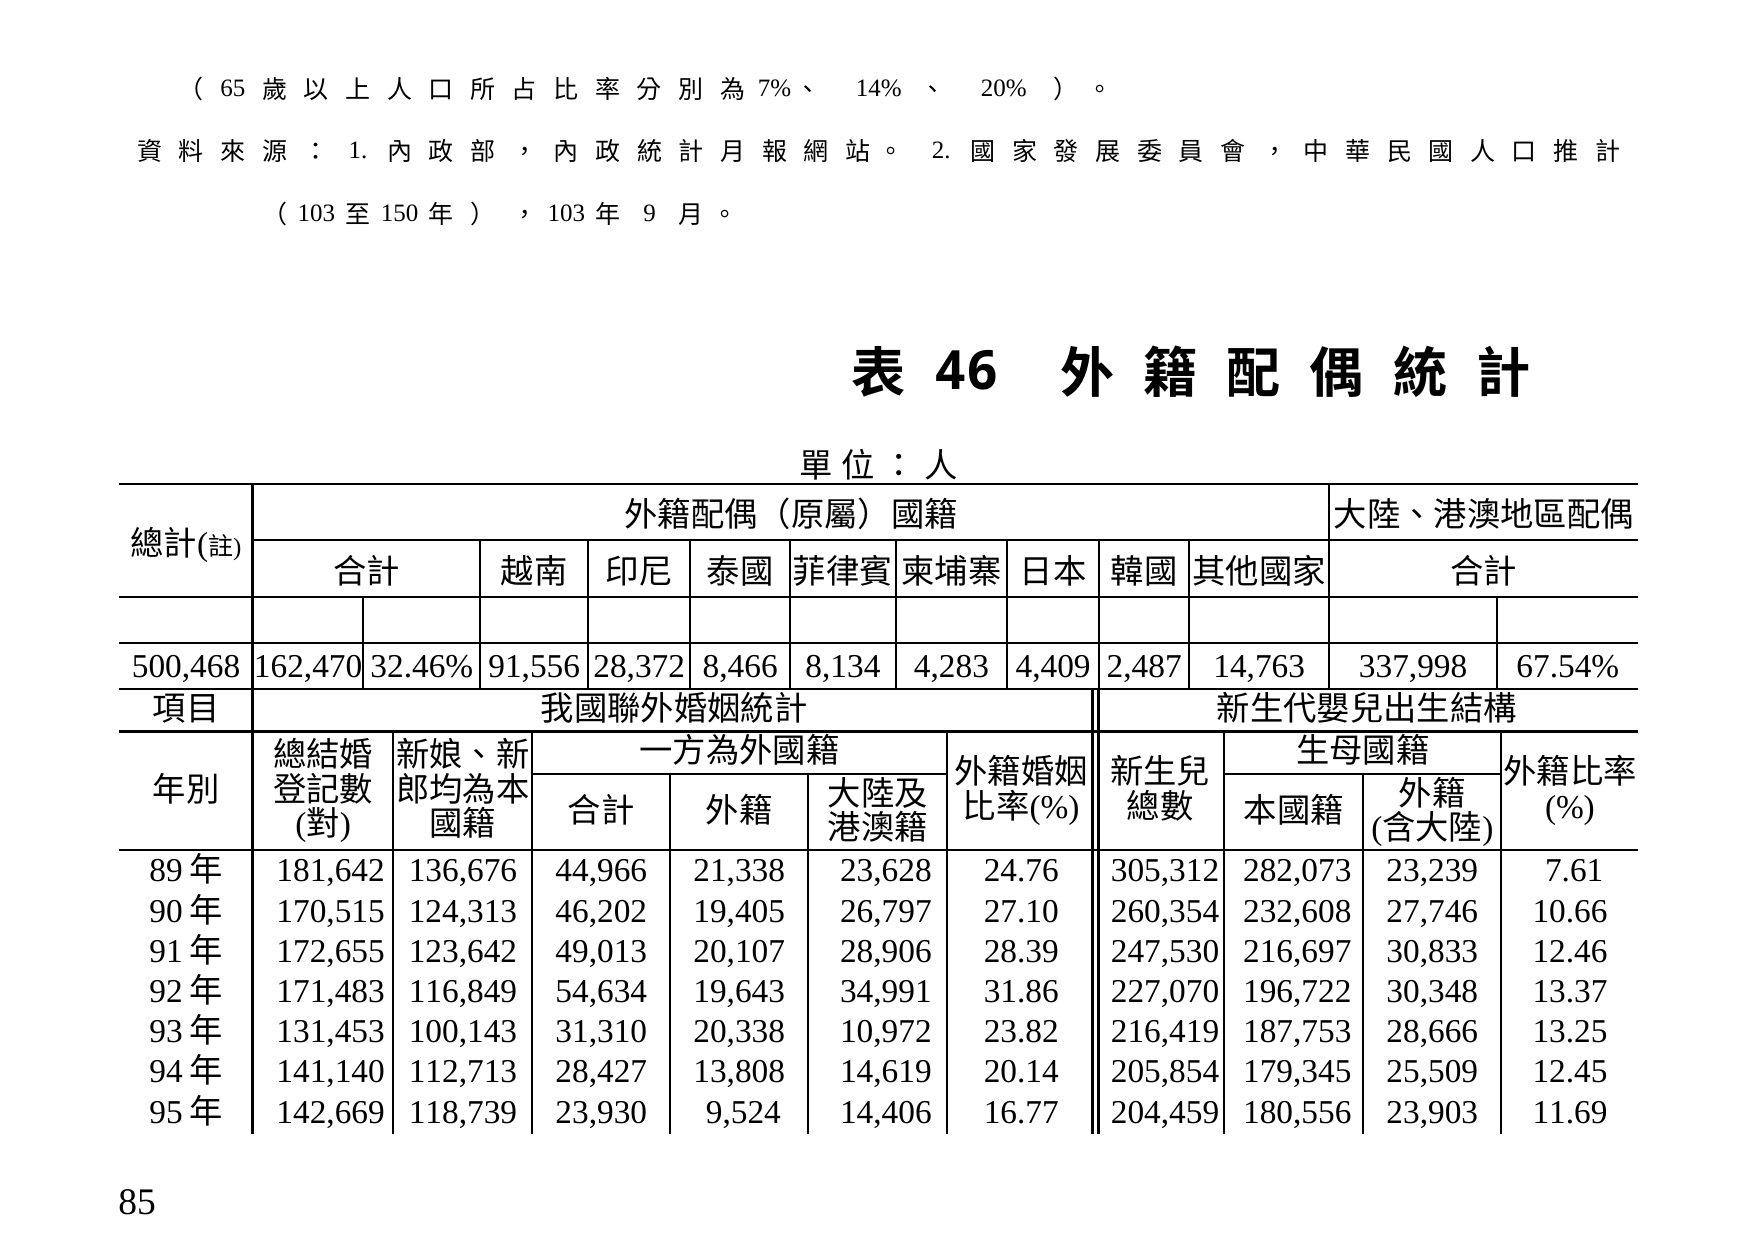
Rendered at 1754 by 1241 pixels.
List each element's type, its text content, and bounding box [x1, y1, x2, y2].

table_cell 9,524 [671, 1093, 807, 1134]
table_cell 11.69 [1502, 1093, 1638, 1134]
table_cell 91年 [119, 932, 251, 972]
table_cell 7.61 [1502, 851, 1638, 892]
table_cell 91,556 [481, 644, 587, 688]
table_cell [1100, 598, 1188, 642]
table_cell 合計 [1330, 541, 1638, 596]
table_cell 44,966 [533, 851, 669, 892]
text 資料來源：1.內政部，內政統計月報網站。2.國家發展委員會，中華民國人口推計（103至150年），103年9月。 [128, 108, 1628, 233]
table_cell 項目 [119, 690, 251, 730]
table_cell 89年 [119, 851, 251, 892]
table_cell 外籍 (含大陸) [1364, 775, 1500, 849]
table_cell 越南 [481, 541, 587, 596]
table_cell 112,713 [394, 1053, 531, 1093]
table_cell 170,515 [254, 892, 392, 932]
table_cell 合計 [533, 775, 669, 849]
table_cell 31,310 [533, 1012, 669, 1052]
table_cell 我國聯外婚姻統計 [254, 690, 1091, 730]
text （65歲以上人口所占比率分別為7%、14%、20%）。 [128, 46, 1628, 108]
table_cell 337,998 [1330, 644, 1496, 688]
table_cell [119, 598, 251, 642]
table_cell [897, 598, 1006, 642]
table_cell 25,509 [1364, 1053, 1500, 1093]
table_cell 10.66 [1502, 892, 1638, 932]
table_cell 32.46% [364, 644, 479, 688]
table_cell 13,808 [671, 1053, 807, 1093]
table_cell 23,903 [1364, 1093, 1500, 1134]
table_cell 外籍婚姻 比率(%) [948, 733, 1091, 849]
table_cell 26,797 [809, 892, 946, 932]
table_cell 282,073 [1225, 851, 1362, 892]
table_cell 216,697 [1225, 932, 1362, 972]
table_cell 20,107 [671, 932, 807, 972]
table_cell 10,972 [809, 1012, 946, 1052]
table_cell 日本 [1008, 541, 1098, 596]
table_cell 外籍 [671, 775, 807, 849]
table_cell 54,634 [533, 972, 669, 1012]
table_cell 韓國 [1100, 541, 1188, 596]
table_cell 46,202 [533, 892, 669, 932]
table_cell 131,453 [254, 1012, 392, 1052]
table_cell 27,746 [1364, 892, 1500, 932]
table_cell 20.14 [948, 1053, 1091, 1093]
table_cell 本國籍 [1225, 775, 1362, 849]
table_cell 12.45 [1502, 1053, 1638, 1093]
table_cell 總結婚 登記數 (對) [254, 733, 392, 849]
table_header 總計(註) [119, 485, 251, 596]
table_cell 年別 [119, 733, 251, 849]
table_cell 28,427 [533, 1053, 669, 1093]
table_cell 外籍比率(%) [1502, 733, 1638, 849]
text 表46 外籍配偶統計 單位：人 [128, 296, 1628, 483]
table_cell 123,642 [394, 932, 531, 972]
table_cell [481, 598, 587, 642]
table_cell 181,642 [254, 851, 392, 892]
table_cell 28,906 [809, 932, 946, 972]
table_cell 500,468 [119, 644, 251, 688]
table_cell 8,134 [791, 644, 895, 688]
table_cell 菲律賓 [791, 541, 895, 596]
table_cell 28,372 [589, 644, 689, 688]
table_cell 205,854 [1100, 1053, 1223, 1093]
table_cell [1498, 598, 1638, 642]
table_cell 67.54% [1498, 644, 1638, 688]
table_cell 30,833 [1364, 932, 1500, 972]
table_cell 新生代嬰兒出生結構 [1100, 690, 1638, 730]
table_cell 93年 [119, 1012, 251, 1052]
table_cell 92年 [119, 972, 251, 1012]
table_cell [364, 598, 479, 642]
table_cell 14,406 [809, 1093, 946, 1134]
table_cell [589, 598, 689, 642]
table_cell 118,739 [394, 1093, 531, 1134]
table_cell 13.37 [1502, 972, 1638, 1012]
table_cell 172,655 [254, 932, 392, 972]
table_header 外籍配偶（原屬）國籍 [254, 485, 1328, 539]
table_cell 一方為外國籍 [533, 733, 946, 773]
table_cell 179,345 [1225, 1053, 1362, 1093]
table_cell 8,466 [691, 644, 789, 688]
table_cell 90年 [119, 892, 251, 932]
table_cell 34,991 [809, 972, 946, 1012]
table_cell 柬埔寨 [897, 541, 1006, 596]
table_cell 171,483 [254, 972, 392, 1012]
table_cell 260,354 [1100, 892, 1223, 932]
table_cell 14,619 [809, 1053, 946, 1093]
table_cell 28.39 [948, 932, 1091, 972]
table_cell 100,143 [394, 1012, 531, 1052]
table_cell [254, 598, 362, 642]
table_cell 28,666 [1364, 1012, 1500, 1052]
table_cell 196,722 [1225, 972, 1362, 1012]
table_header 大陸、港澳地區配偶 [1330, 485, 1638, 539]
table_cell 31.86 [948, 972, 1091, 1012]
table_cell 合計 [254, 541, 479, 596]
table_cell 49,013 [533, 932, 669, 972]
table_cell 印尼 [589, 541, 689, 596]
table_cell 94年 [119, 1053, 251, 1093]
table_cell 20,338 [671, 1012, 807, 1052]
table_cell [691, 598, 789, 642]
table_cell 新生兒 總數 [1100, 733, 1223, 849]
table_cell 116,849 [394, 972, 531, 1012]
table_cell 19,643 [671, 972, 807, 1012]
table_cell [1008, 598, 1098, 642]
table_cell 247,530 [1100, 932, 1223, 972]
table_cell 23,930 [533, 1093, 669, 1134]
table_cell 16.77 [948, 1093, 1091, 1134]
table_cell 新娘、新 郎均為本 國籍 [394, 733, 531, 849]
table_cell [791, 598, 895, 642]
table_cell 23,628 [809, 851, 946, 892]
table_cell 142,669 [254, 1093, 392, 1134]
table_cell [1330, 598, 1496, 642]
table_cell 95年 [119, 1093, 251, 1134]
table_cell 204,459 [1100, 1093, 1223, 1134]
table_cell 23,239 [1364, 851, 1500, 892]
table_cell 其他國家 [1190, 541, 1328, 596]
table_cell 180,556 [1225, 1093, 1362, 1134]
table_cell 24.76 [948, 851, 1091, 892]
table_cell 27.10 [948, 892, 1091, 932]
table_cell [1190, 598, 1328, 642]
table_cell 305,312 [1100, 851, 1223, 892]
table_cell 227,070 [1100, 972, 1223, 1012]
table_cell 187,753 [1225, 1012, 1362, 1052]
table_cell 生母國籍 [1225, 733, 1500, 773]
table_cell 大陸及 港澳籍 [809, 775, 946, 849]
table_cell 136,676 [394, 851, 531, 892]
table_cell 13.25 [1502, 1012, 1638, 1052]
table_cell 232,608 [1225, 892, 1362, 932]
table_cell 162,470 [254, 644, 362, 688]
table_cell 14,763 [1190, 644, 1328, 688]
table_cell 23.82 [948, 1012, 1091, 1052]
table_cell 124,313 [394, 892, 531, 932]
table_cell 12.46 [1502, 932, 1638, 972]
table_cell 216,419 [1100, 1012, 1223, 1052]
table_cell 21,338 [671, 851, 807, 892]
table_cell 2,487 [1100, 644, 1188, 688]
table_cell 141,140 [254, 1053, 392, 1093]
table_cell 4,409 [1008, 644, 1098, 688]
table_cell 4,283 [897, 644, 1006, 688]
table_cell 泰國 [691, 541, 789, 596]
table_cell 30,348 [1364, 972, 1500, 1012]
table_cell 19,405 [671, 892, 807, 932]
